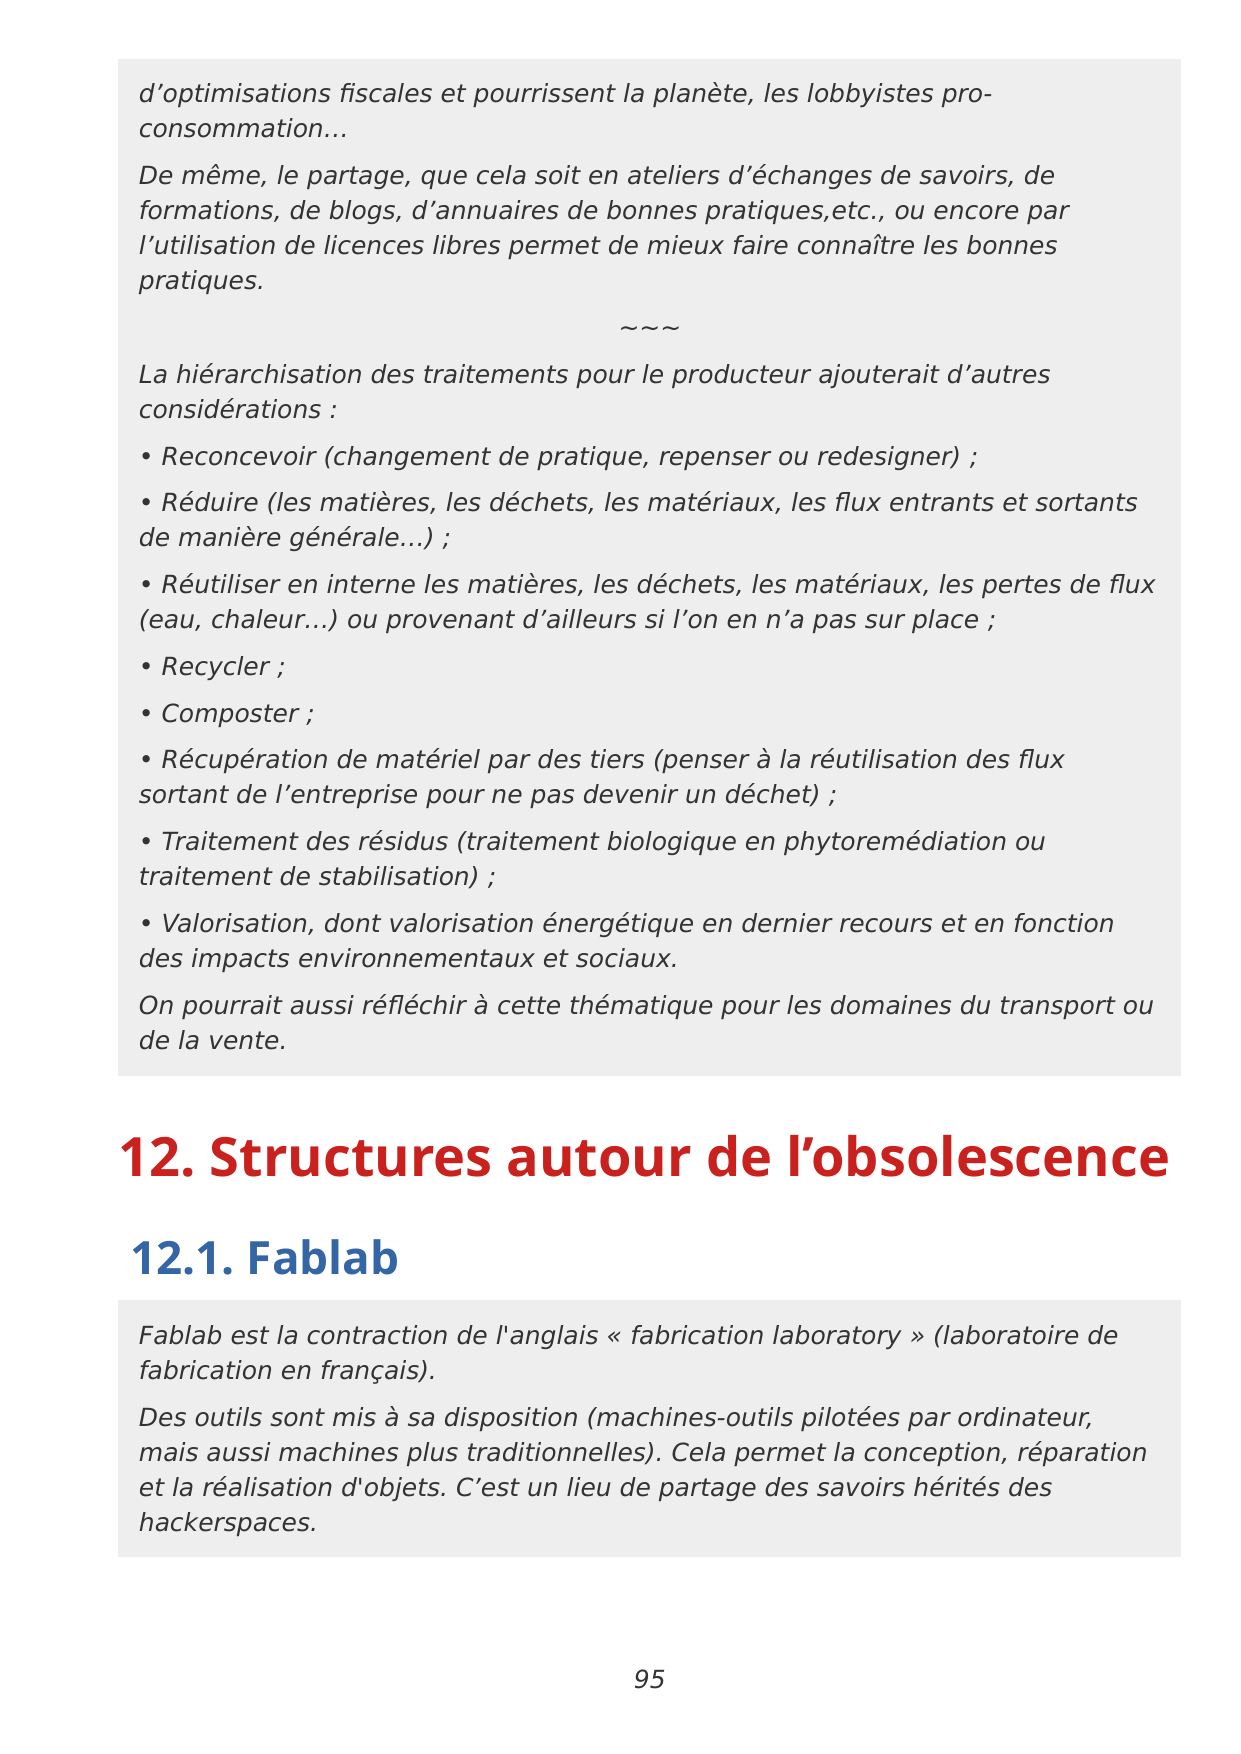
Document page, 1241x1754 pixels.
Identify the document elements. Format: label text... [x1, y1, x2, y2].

text La hiérarchisation des traitements pour le producteur ajouterait d’autres considérations : [118, 339, 1181, 421]
subtitle Structures autour de l’obsolescence [118, 1118, 1181, 1192]
text ~~~ [118, 293, 1181, 339]
text • Recycler ; [118, 631, 1181, 678]
text • Réutiliser en interne les matières, les déchets, les matériaux, les pertes de flux (eau, chaleur…) ou provenant d’ailleurs si l’on en n’a pas sur place ; [118, 550, 1181, 631]
text De même, le partage, que cela soit en ateliers d’échanges de savoirs, de formations, de blogs, d’annuaires de bonnes pratiques,etc., ou encore par l’utilisation de licences libres permet de mieux faire connaître les bonnes pratiques. [118, 141, 1181, 293]
text On pourrait aussi réfléchir à cette thématique pour les domaines du transport ou de la vente. [118, 970, 1181, 1076]
text • Composter ; [118, 678, 1181, 725]
text Des outils sont mis à sa disposition (machines-outils pilotées par ordinateur, mais aussi machines plus traditionnelles). Cela permet la conception, réparation et la réalisation d'objets. C’est un lieu de partage des savoirs hérités des hackerspaces. [118, 1382, 1181, 1557]
text • Valorisation, dont valorisation énergétique en dernier recours et en fonction des impacts environnementaux et sociaux. [118, 888, 1181, 970]
text • Récupération de matériel par des tiers (penser à la réutilisation des flux sortant de l’entreprise pour ne pas devenir un déchet) ; [118, 725, 1181, 807]
subtitle Fablab [130, 1225, 1181, 1288]
text • Réduire (les matières, les déchets, les matériaux, les flux entrants et sortants de manière générale…) ; [118, 468, 1181, 550]
text d’optimisations fiscales et pourrissent la planète, les lobbyistes pro-consommation… [118, 59, 1181, 141]
text • Traitement des résidus (traitement biologique en phytoremédiation ou traitement de stabilisation) ; [118, 807, 1181, 888]
text • Reconcevoir (changement de pratique, repenser ou redesigner) ; [118, 421, 1181, 468]
text Fablab est la contraction de l'anglais « fabrication laboratory » (laboratoire de fabrication en français). [118, 1300, 1181, 1382]
